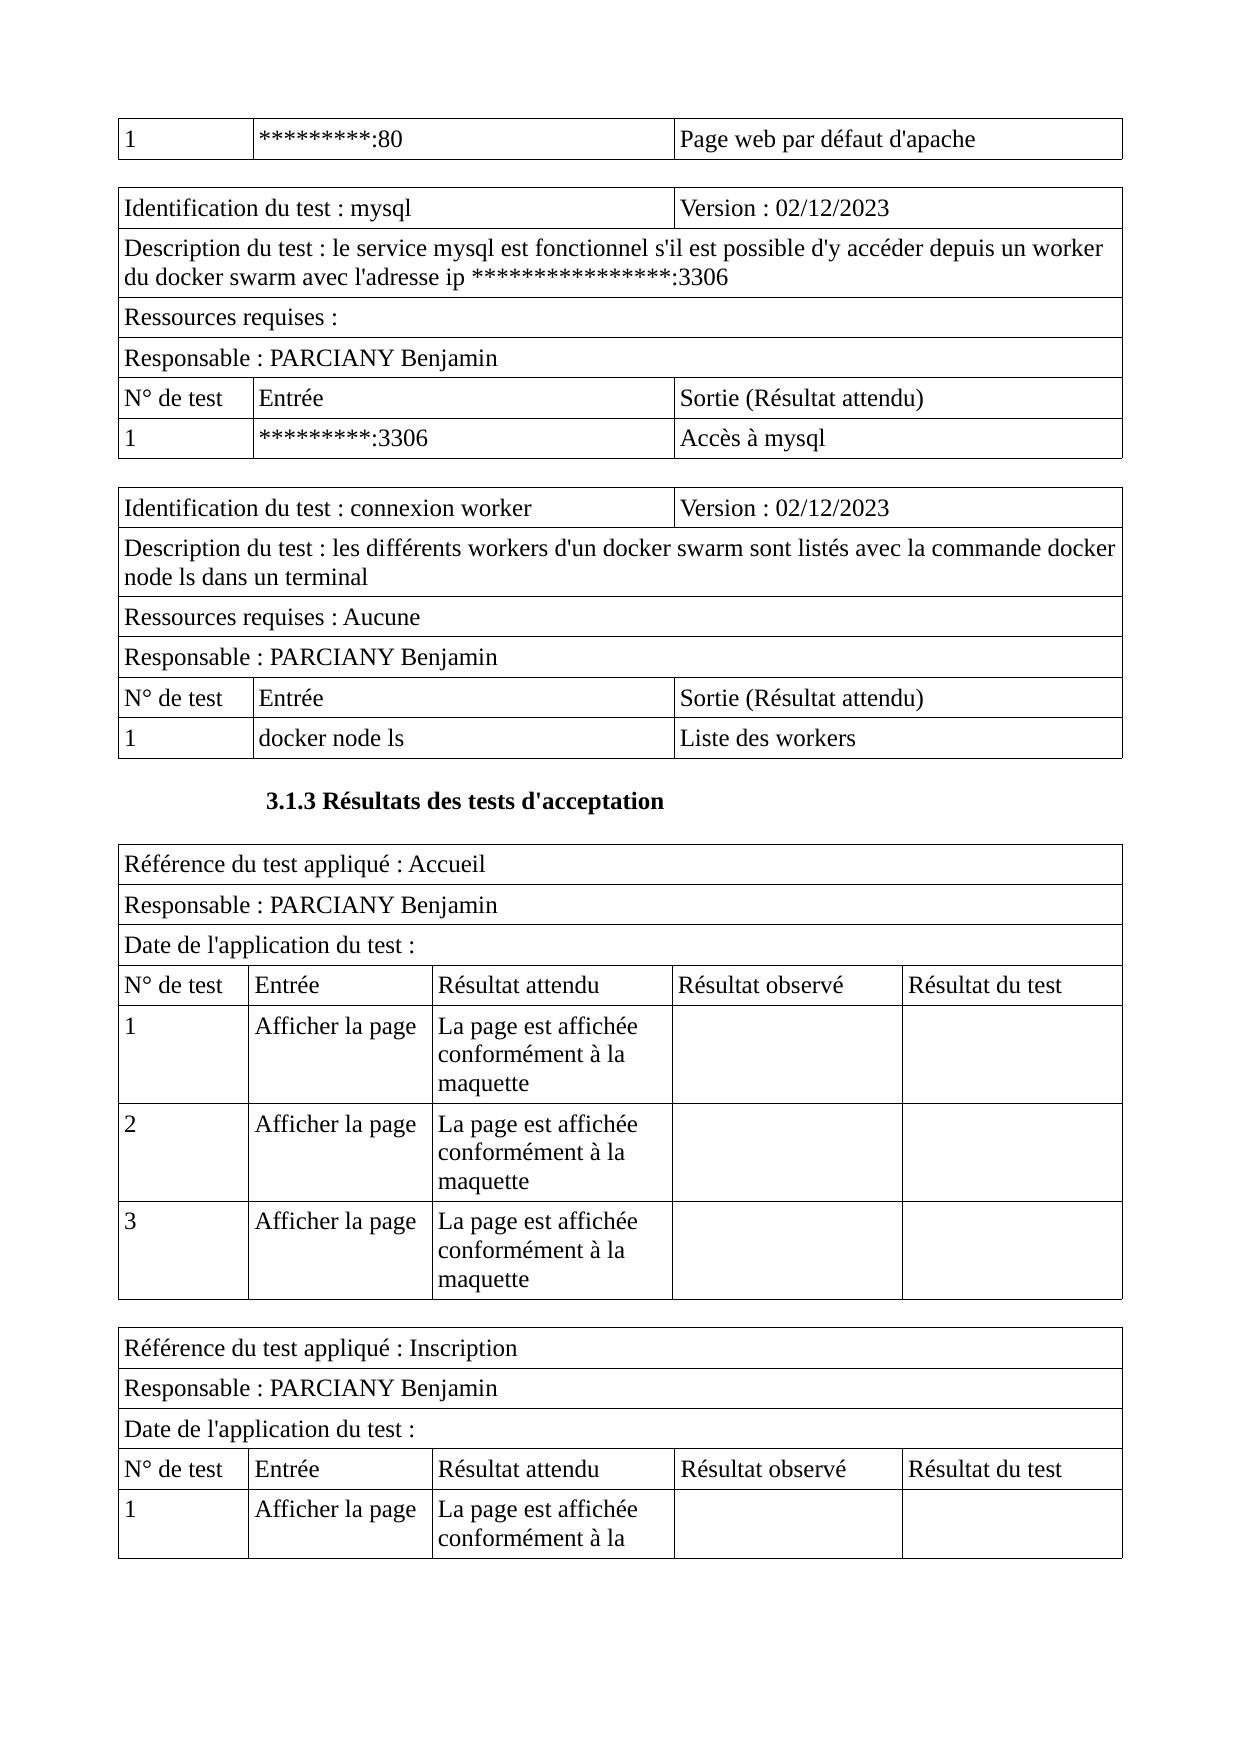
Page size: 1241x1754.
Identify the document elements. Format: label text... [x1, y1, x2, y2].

table_cell Résultat attendu [433, 966, 672, 1005]
table_cell Résultat du test [903, 1449, 1122, 1488]
table_cell Liste des workers [675, 718, 1122, 757]
table_cell *********:80 [254, 119, 674, 158]
table_cell Afficher la page [249, 1104, 432, 1201]
table_cell docker node ls [254, 718, 674, 757]
table_cell Responsable : PARCIANY Benjamin [119, 338, 1122, 377]
table_header Référence du test appliqué : Accueil [119, 845, 1122, 884]
table_cell 1 [119, 1006, 248, 1103]
table_cell Entrée [254, 378, 674, 418]
table_cell [903, 1104, 1122, 1201]
table_cell Résultat observé [675, 1449, 902, 1488]
table_cell Date de l'application du test : [119, 925, 1122, 965]
table_cell Description du test : les différents workers d'un docker swarm sont listés avec la commande docker node ls dans un terminal [119, 528, 1122, 596]
table_cell N° de test [119, 678, 253, 717]
table_cell [903, 1202, 1122, 1298]
table_cell Ressources requises : [119, 298, 1122, 337]
table_header Identification du test : connexion worker [119, 488, 674, 527]
table_cell Entrée [249, 1449, 432, 1488]
table_header Identification du test : mysql [119, 188, 674, 228]
table_cell Date de l'application du test : [119, 1409, 1122, 1448]
table_header Version : 02/12/2023 [675, 488, 1122, 527]
table_cell La page est affichée conformément à la maquette [433, 1104, 672, 1201]
table_cell [673, 1202, 902, 1298]
table_cell Responsable : PARCIANY Benjamin [119, 1369, 1122, 1408]
table_cell Résultat du test [903, 966, 1122, 1005]
table_cell Afficher la page [249, 1490, 432, 1558]
table_cell N° de test [119, 1449, 248, 1488]
table_cell [903, 1490, 1122, 1558]
table_cell [673, 1104, 902, 1201]
table_cell La page est affichée conformément à la [433, 1490, 674, 1558]
table_cell Responsable : PARCIANY Benjamin [119, 885, 1122, 924]
table_cell 2 [119, 1104, 248, 1201]
table_header Version : 02/12/2023 [675, 188, 1122, 228]
table_cell Afficher la page [249, 1202, 432, 1298]
table_cell Accès à mysql [675, 419, 1122, 458]
table_cell N° de test [119, 966, 248, 1005]
table_cell 1 [119, 119, 253, 158]
table_header Référence du test appliqué : Inscription [119, 1328, 1122, 1368]
table_cell Ressources requises : Aucune [119, 597, 1122, 636]
table_cell 1 [119, 419, 253, 458]
table_cell La page est affichée conformément à la maquette [433, 1006, 672, 1103]
text 3.1.3 Résultats des tests d'acceptation [118, 786, 1122, 815]
table_cell [675, 1490, 902, 1558]
table_cell Description du test : le service mysql est fonctionnel s'il est possible d'y accéder depuis un worker du docker swarm avec l'adresse ip ****************:3306 [119, 229, 1122, 297]
table_cell Résultat observé [673, 966, 902, 1005]
table_cell Responsable : PARCIANY Benjamin [119, 637, 1122, 677]
table_cell La page est affichée conformément à la maquette [433, 1202, 672, 1298]
table_cell [903, 1006, 1122, 1103]
table_cell Entrée [254, 678, 674, 717]
table_cell 1 [119, 1490, 248, 1558]
table_cell [673, 1006, 902, 1103]
table_cell Résultat attendu [433, 1449, 674, 1488]
table_cell 3 [119, 1202, 248, 1298]
table_cell Entrée [249, 966, 432, 1005]
table_cell 1 [119, 718, 253, 757]
table_cell *********:3306 [254, 419, 674, 458]
table_cell Page web par défaut d'apache [675, 119, 1122, 158]
table_cell Afficher la page [249, 1006, 432, 1103]
table_cell Sortie (Résultat attendu) [675, 678, 1122, 717]
table_cell N° de test [119, 378, 253, 418]
table_cell Sortie (Résultat attendu) [675, 378, 1122, 418]
